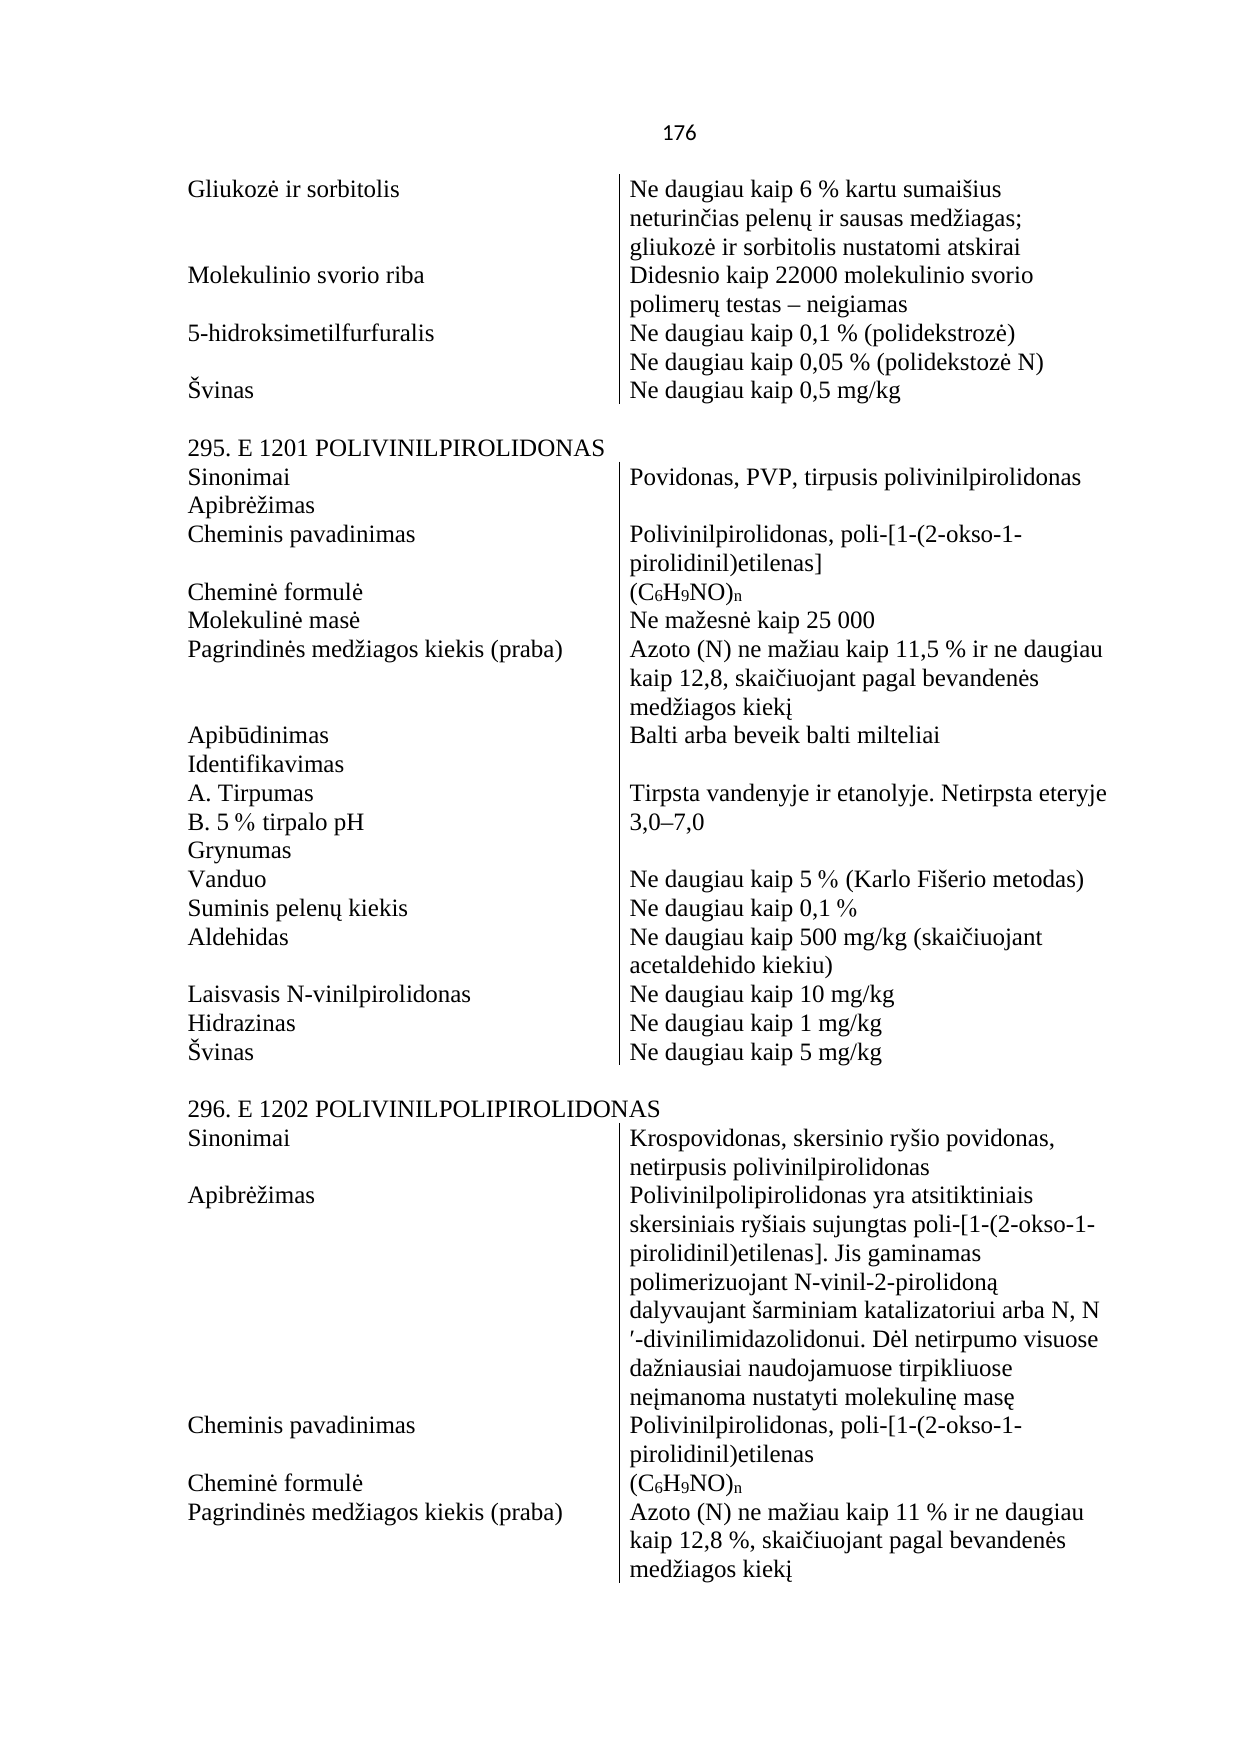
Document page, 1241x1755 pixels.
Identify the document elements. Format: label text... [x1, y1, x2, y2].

table_cell 5-hidroksimetilfurfuralis [177, 318, 619, 375]
table_cell (C6H9NO)n [620, 577, 1122, 605]
table_cell Azoto (N) ne mažiau kaip 11 % ir ne daugiau kaip 12,8 %, skaičiuojant pagal bevandenės medžiagos kiekį [620, 1497, 1122, 1583]
table_cell Ne daugiau kaip 0,1  [620, 893, 1122, 922]
table_cell B. 5  tirpalo pH [177, 807, 619, 835]
table_cell Polivinilpirolidonas, poli-[1-(2-okso-1-pirolidinil)etilenas] [620, 519, 1122, 577]
table_cell [620, 490, 1122, 519]
table_cell Ne daugiau kaip 500 mg/kg (skaičiuojant acetaldehido kiekiu) [620, 922, 1122, 979]
table_cell Cheminė formulė [177, 577, 619, 605]
table_cell 295. E 1201 POLIVINILPIROLIDONAS [177, 404, 1122, 462]
table_cell Molekulinė masė [177, 605, 619, 634]
table_cell Balti arba beveik balti milteliai [620, 720, 1122, 749]
table_cell Ne daugiau kaip 1 mg/kg [620, 1008, 1122, 1037]
table_cell Cheminis pavadinimas [177, 519, 619, 577]
table_cell Povidonas, PVP, tirpusis polivinilpirolidonas [620, 462, 1122, 490]
table_cell [620, 749, 1122, 778]
table_cell Didesnio kaip 22000 molekulinio svorio polimerų testas – neigiamas [620, 260, 1122, 318]
table_cell Sinonimai [177, 462, 619, 490]
table_cell Apibrėžimas [177, 1180, 619, 1410]
table_cell Ne daugiau kaip 10 mg/kg [620, 979, 1122, 1008]
table_cell A. Tirpumas [177, 778, 619, 807]
table_cell Azoto (N) ne mažiau kaip 11,5 % ir ne daugiau kaip 12,8, skaičiuojant pagal bevandenės medžiagos kiekį [620, 634, 1122, 720]
table_cell (C6H9NO)n [620, 1468, 1122, 1497]
table_cell 296. E 1202 POLIVINILPOLIPIROLIDONAS [177, 1065, 1122, 1123]
table_cell Ne daugiau kaip 5 mg/kg [620, 1037, 1122, 1065]
table_cell Vanduo [177, 864, 619, 893]
table_cell Gliukozė ir sorbitolis [177, 174, 619, 260]
table_cell Ne daugiau kaip 5  (Karlo Fišerio metodas) [620, 864, 1122, 893]
table_cell Apibūdinimas [177, 720, 619, 749]
table_cell 3,0–7,0 [620, 807, 1122, 835]
table_cell Tirpsta vandenyje ir etanolyje. Netirpsta eteryje [620, 778, 1122, 807]
table_cell Laisvasis N-vinilpirolidonas [177, 979, 619, 1008]
table_cell Pagrindinės medžiagos kiekis (praba) [177, 634, 619, 720]
table_cell Švinas [177, 375, 619, 404]
table_cell Cheminė formulė [177, 1468, 619, 1497]
table_cell Hidrazinas [177, 1008, 619, 1037]
table_cell Apibrėžimas [177, 490, 619, 519]
table_cell Krospovidonas, skersinio ryšio povidonas, netirpusis polivinilpirolidonas [620, 1123, 1122, 1180]
table_cell Grynumas [177, 835, 619, 864]
table_cell Ne daugiau kaip 6 % kartu sumaišius neturinčias pelenų ir sausas medžiagas; gliukozė ir sorbitolis nustatomi atskirai [620, 174, 1122, 260]
table_cell Pagrindinės medžiagos kiekis (praba) [177, 1497, 619, 1583]
table_cell Suminis pelenų kiekis [177, 893, 619, 922]
table_cell Polivinilpolipirolidonas yra atsitiktiniais skersiniais ryšiais sujungtas poli-[1-(2-okso-1-pirolidinil)etilenas]. Jis gaminamas polimerizuojant N-vinil-2-pirolidoną dalyvaujant šarminiam katalizatoriui arba N, N′-divinilimidazolidonui. Dėl netirpumo visuose dažniausiai naudojamuose tirpikliuose neįmanoma nustatyti molekulinę masę [620, 1180, 1122, 1410]
table_cell [620, 835, 1122, 864]
table_cell Polivinilpirolidonas, poli-[1-(2-okso-1-pirolidinil)etilenas [620, 1410, 1122, 1468]
table_cell Sinonimai [177, 1123, 619, 1180]
table_cell Ne daugiau kaip 0,5 mg/kg [620, 375, 1122, 404]
table_cell Cheminis pavadinimas [177, 1410, 619, 1468]
table_cell Švinas [177, 1037, 619, 1065]
table_cell Identifikavimas [177, 749, 619, 778]
table_cell Aldehidas [177, 922, 619, 979]
table_cell Ne mažesnė kaip 25 000 [620, 605, 1122, 634]
table_cell Molekulinio svorio riba [177, 260, 619, 318]
table_cell Ne daugiau kaip 0,1 % (polidekstrozė) Ne daugiau kaip 0,05 % (polidekstozė N) [620, 318, 1122, 375]
